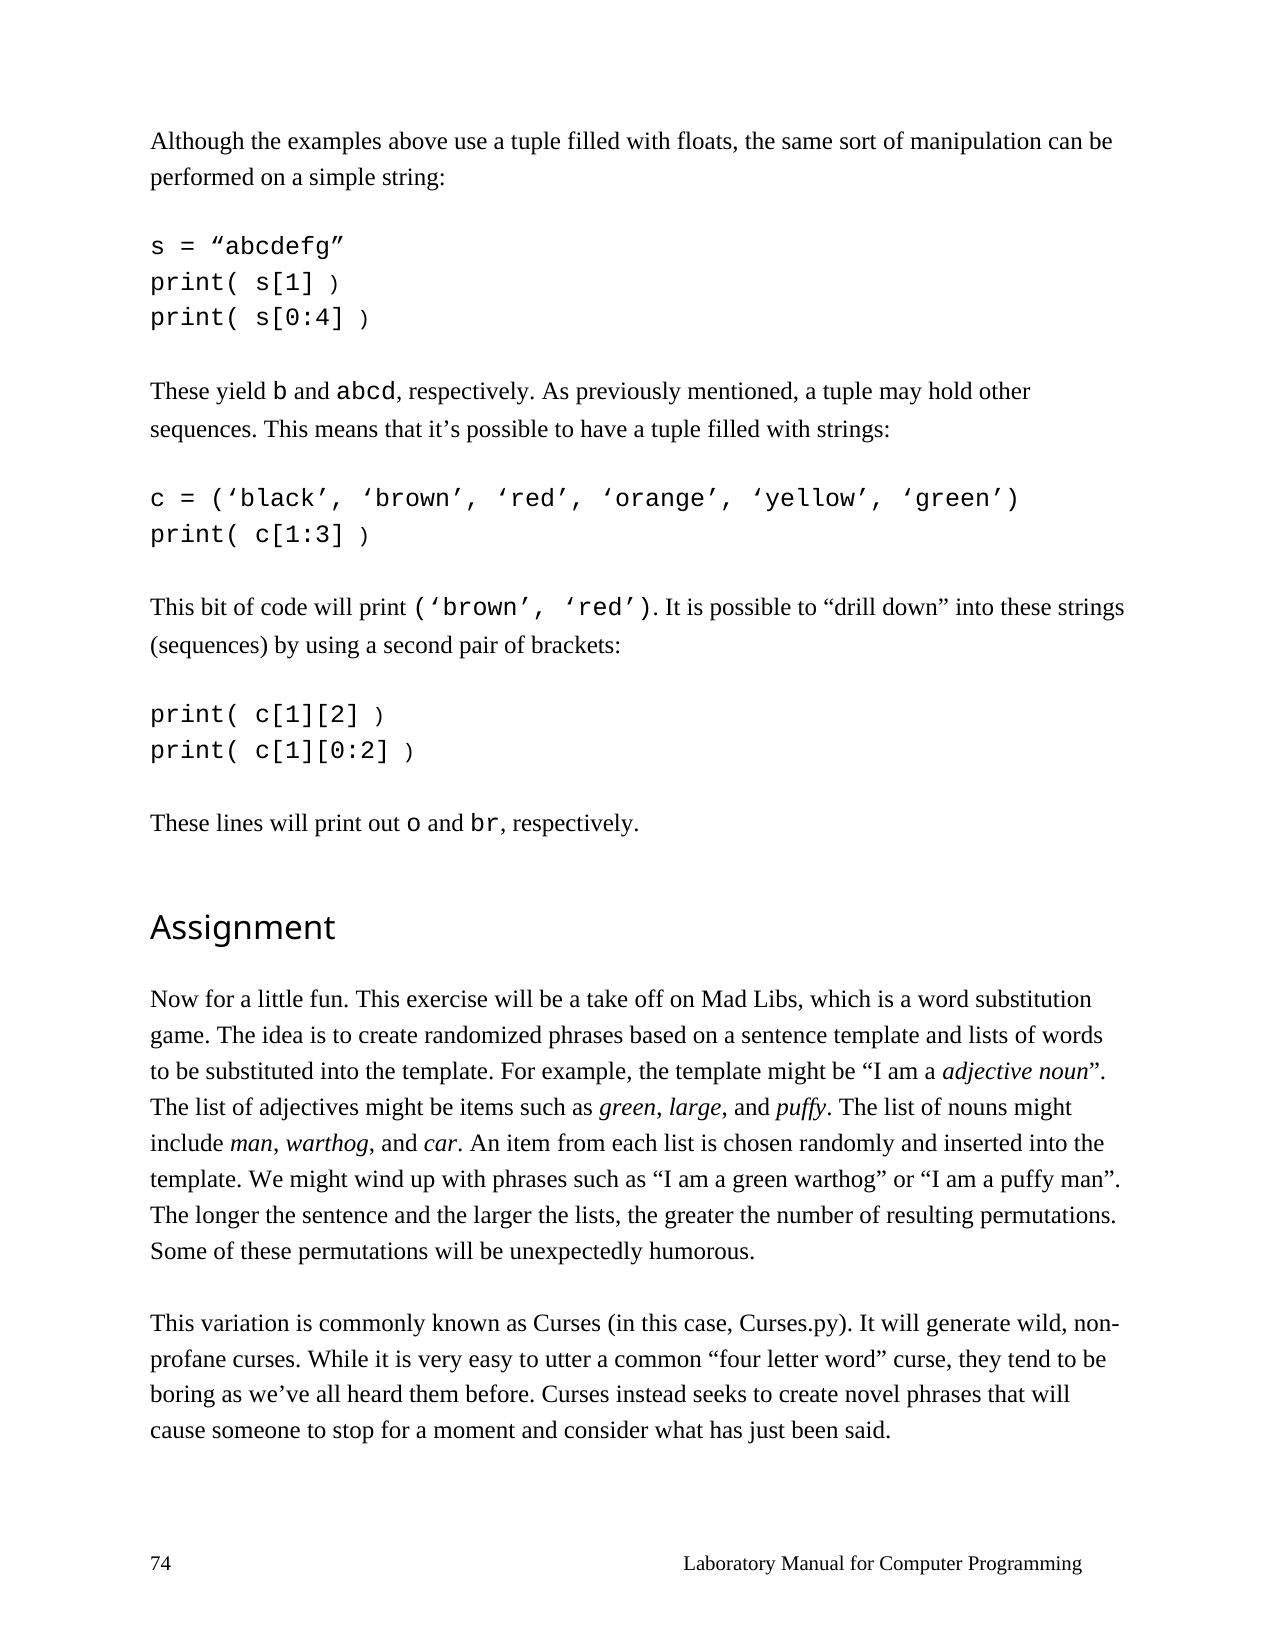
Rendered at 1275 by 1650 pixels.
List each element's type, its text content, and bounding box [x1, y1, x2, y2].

text print( s[1] ) [150, 269, 1125, 297]
text print( c[1:3] ) [150, 521, 1125, 549]
text c = (‘black’, ‘brown’, ‘red’, ‘orange’, ‘yellow’, ‘green’) [150, 486, 1125, 514]
subtitle Assignment [150, 903, 1125, 949]
text These lines will print out o and br, respectively. [150, 808, 1125, 839]
text Now for a little fun. This exercise will be a take off on Mad Libs, which is a word substitution game. The idea is to create randomized phrases based on a sentence template and lists of words to be substituted into the template. For example, the template might be “I am a adjective noun”. The list of adjectives might be items such as green, large, and puffy. The list of nouns might include man, warthog, and car. An item from each list is chosen randomly and inserted into the template. We might wind up with phrases such as “I am a green warthog” or “I am a puffy man”. The longer the sentence and the larger the lists, the greater the number of resulting permutations. Some of these permutations will be unexpectedly humorous. [150, 984, 1125, 1264]
text These yield b and abcd, respectively. As previously mentioned, a tuple may hold other sequences. This means that it’s possible to have a tuple filled with strings: [150, 376, 1125, 443]
text print( s[0:4] ) [150, 304, 1125, 333]
text s = “abcdefg” [150, 234, 1125, 262]
text Although the examples above use a tuple filled with floats, the same sort of manipulation can be performed on a simple string: [150, 126, 1125, 191]
text print( c[1][0:2] ) [150, 737, 1125, 766]
text print( c[1][2] ) [150, 702, 1125, 730]
text This bit of code will print (‘brown’, ‘red’). It is possible to “drill down” into these strings (sequences) by using a second pair of brackets: [150, 592, 1125, 659]
text This variation is commonly known as Curses (in this case, Curses.py). It will generate wild, non-profane curses. While it is very easy to utter a common “four letter word” curse, they tend to be boring as we’ve all heard them before. Curses instead seeks to create novel phrases that will cause someone to stop for a moment and consider what has just been said. [150, 1308, 1125, 1444]
